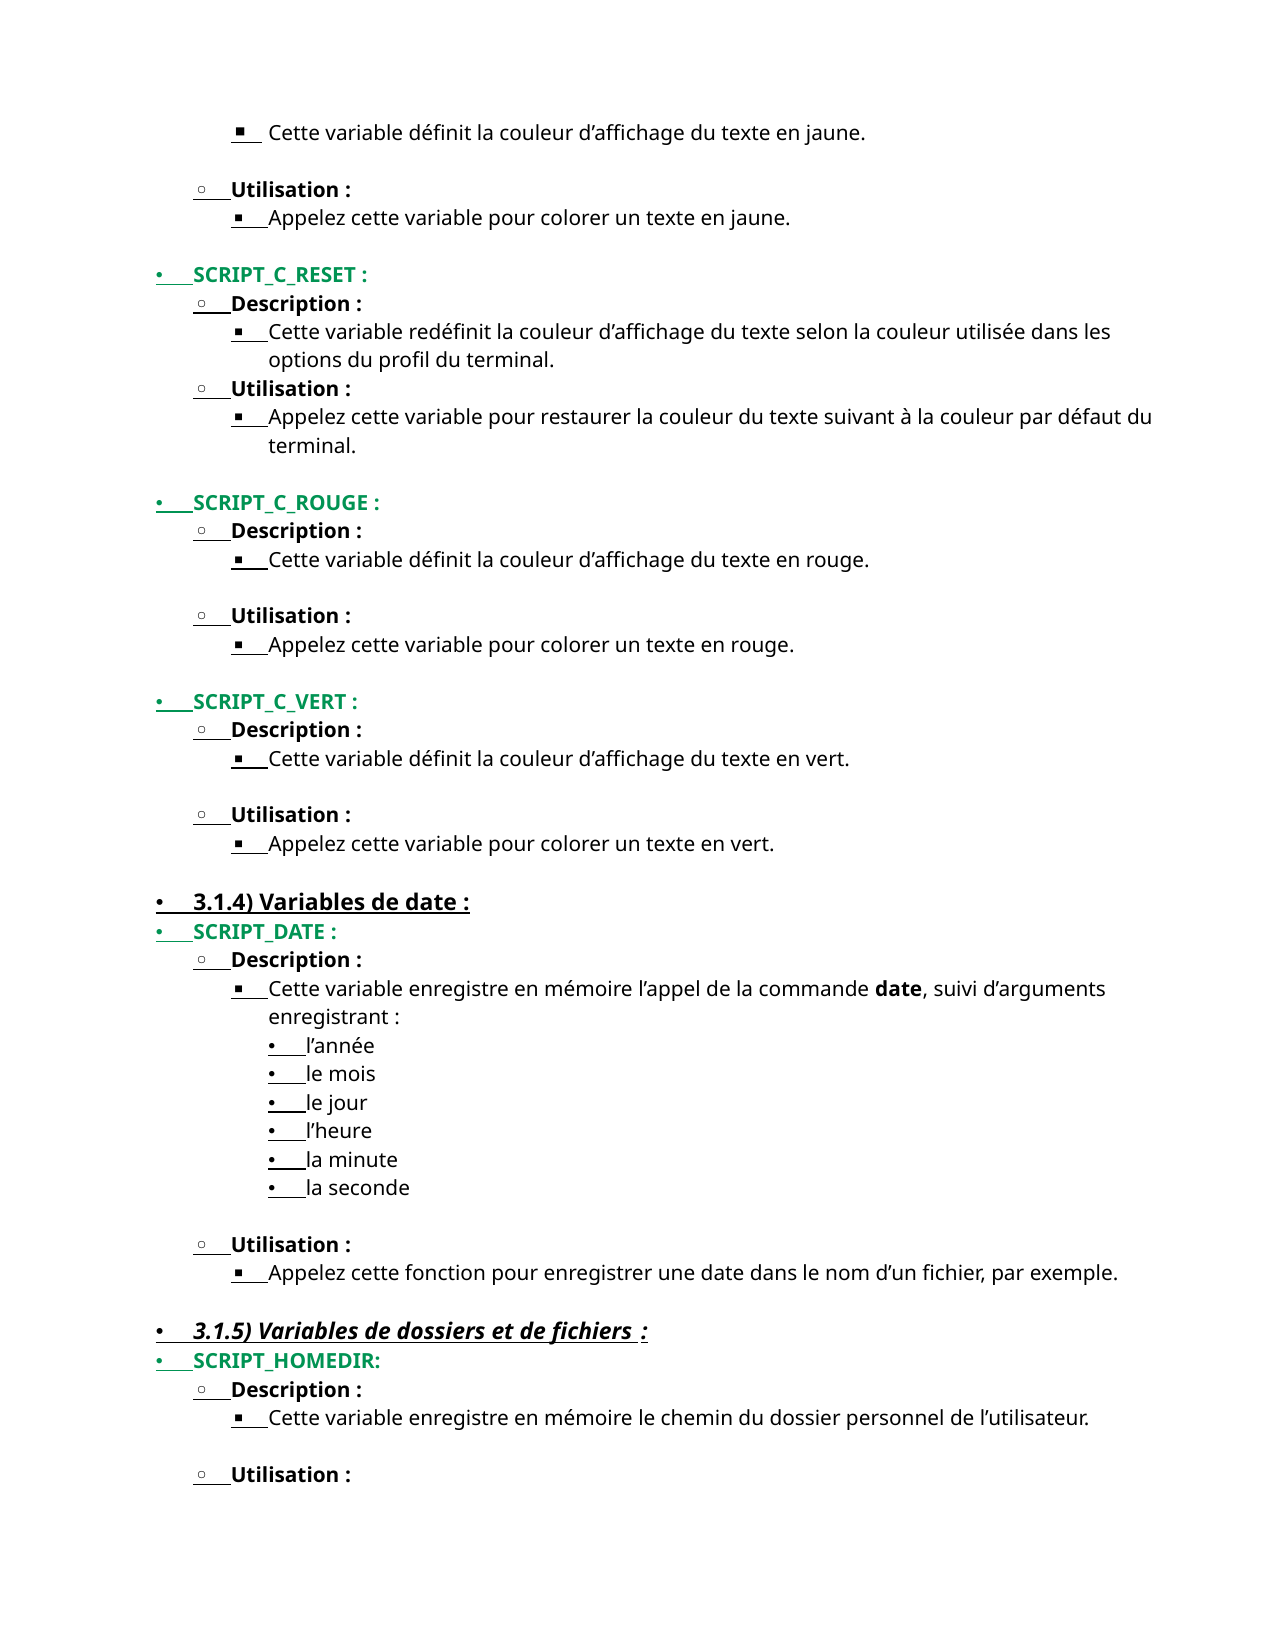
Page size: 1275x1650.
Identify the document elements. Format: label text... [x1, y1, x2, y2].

list SCRIPT_HOMEDIR: [156, 1347, 1157, 1375]
list Utilisation : [193, 1460, 1157, 1489]
list l’heure [268, 1116, 1157, 1145]
list SCRIPT_C_RESET : [156, 260, 1157, 289]
list Appelez cette variable pour colorer un texte en jaune. [231, 203, 1157, 232]
list Cette variable définit la couleur d’affichage du texte en jaune. [231, 118, 1157, 147]
list Utilisation : [193, 1230, 1157, 1258]
list Utilisation : [193, 801, 1157, 829]
list la seconde [268, 1173, 1157, 1202]
list Appelez cette variable pour colorer un texte en vert. [231, 829, 1157, 857]
list l’année [268, 1031, 1157, 1059]
list Description : [193, 1375, 1157, 1403]
list 3.1.5) Variables de dossiers et de fichiers : [156, 1315, 1157, 1347]
list Cette variable définit la couleur d’affichage du texte en rouge. [231, 545, 1157, 573]
list Utilisation : [193, 374, 1157, 402]
list Cette variable enregistre en mémoire l’appel de la commande date, suivi d’arguments enregistrant : [231, 974, 1157, 1031]
list Cette variable redéfinit la couleur d’affichage du texte selon la couleur utilisée dans les options du profil du terminal. [231, 317, 1157, 374]
list SCRIPT_C_ROUGE : [156, 488, 1157, 516]
list Utilisation : [193, 175, 1157, 203]
list SCRIPT_DATE : [156, 917, 1157, 946]
list la minute [268, 1145, 1157, 1173]
list le mois [268, 1059, 1157, 1088]
list SCRIPT_C_VERT : [156, 687, 1157, 715]
list Cette variable définit la couleur d’affichage du texte en vert. [231, 744, 1157, 772]
list Appelez cette variable pour colorer un texte en rouge. [231, 630, 1157, 658]
list Utilisation : [193, 602, 1157, 630]
list Description : [193, 715, 1157, 744]
list Appelez cette variable pour restaurer la couleur du texte suivant à la couleur par défaut du terminal. [231, 402, 1157, 459]
list Description : [193, 289, 1157, 317]
list Description : [193, 946, 1157, 974]
list Cette variable enregistre en mémoire le chemin du dossier personnel de l’utilisateur. [231, 1403, 1157, 1432]
list Appelez cette fonction pour enregistrer une date dans le nom d’un fichier, par exemple. [231, 1258, 1157, 1287]
list le jour [268, 1088, 1157, 1116]
list 3.1.4) Variables de date : [156, 886, 1157, 917]
list Description : [193, 516, 1157, 545]
